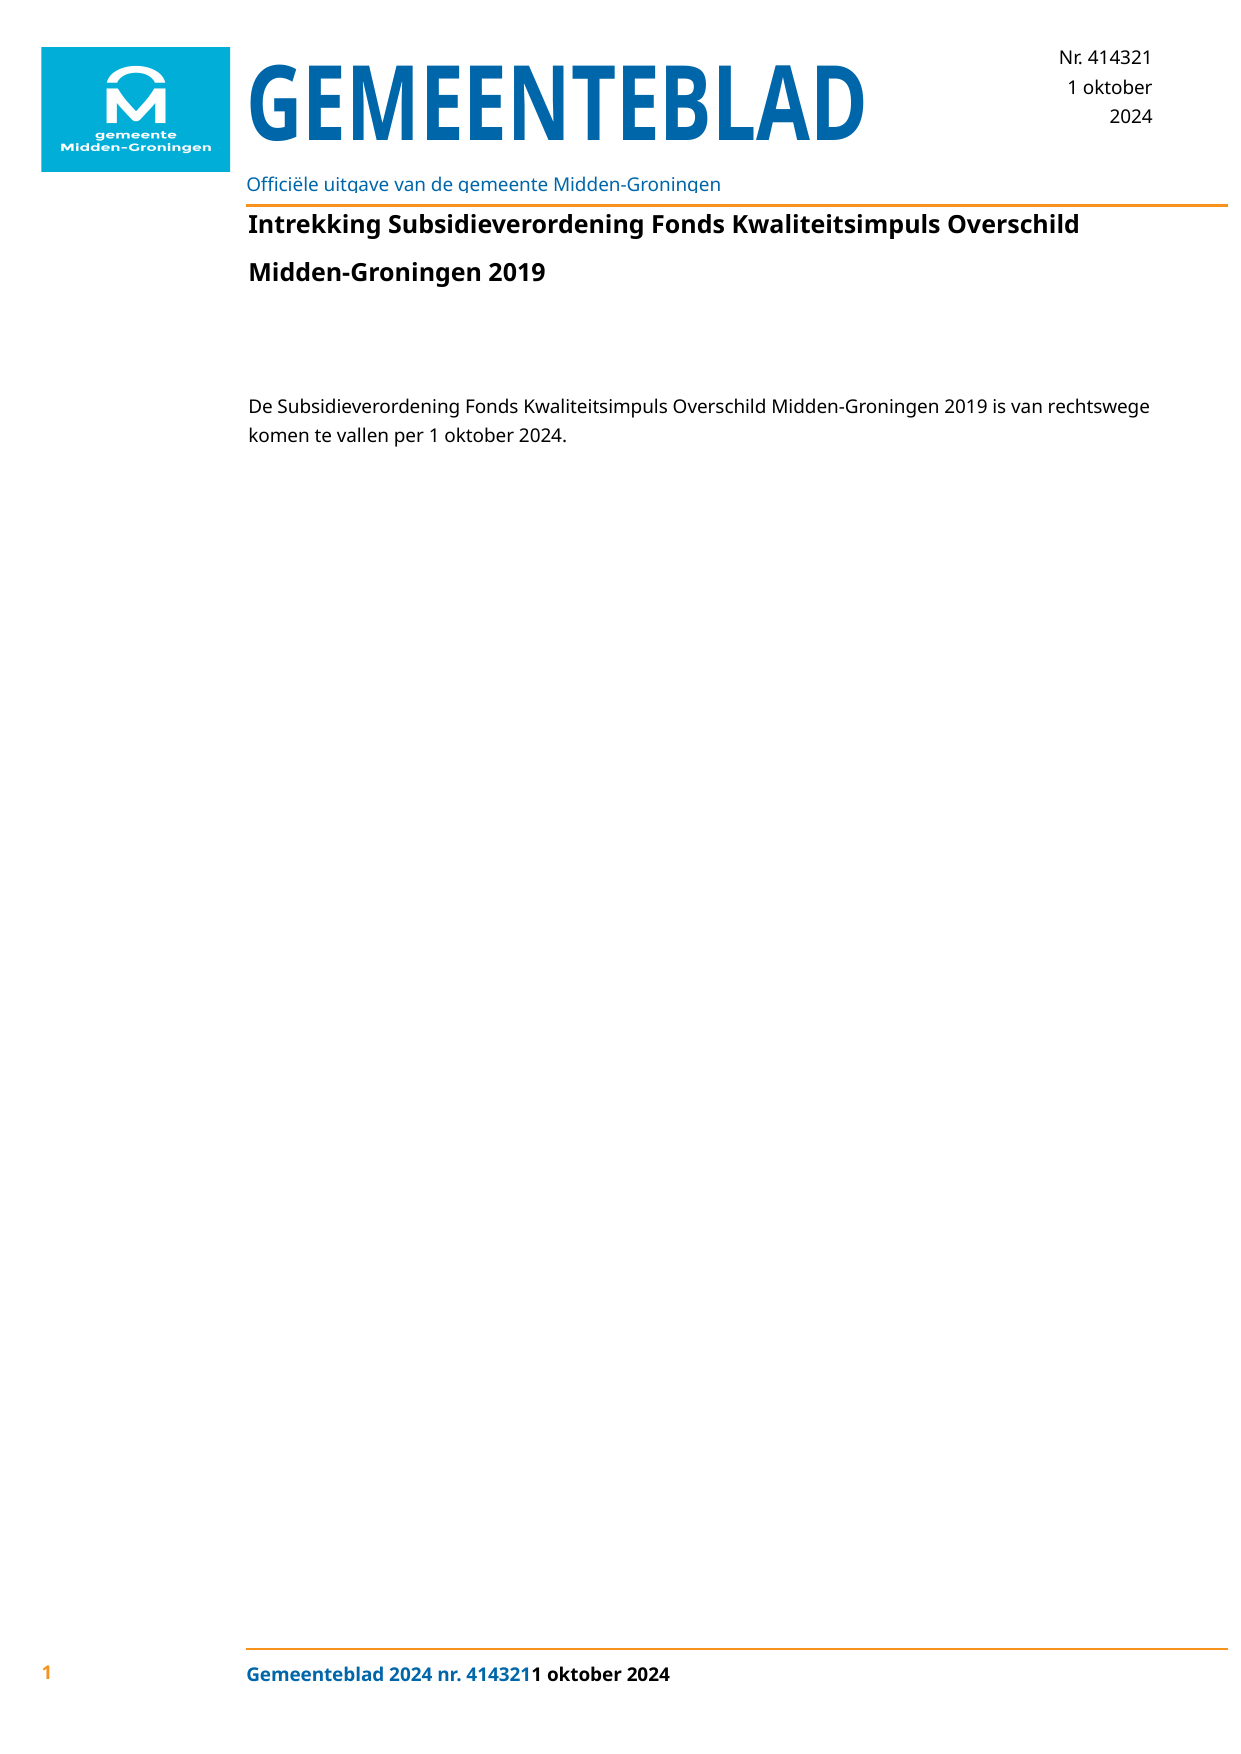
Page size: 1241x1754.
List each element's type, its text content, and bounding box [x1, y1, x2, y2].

picture [108, 66, 164, 82]
text De Subsidieverordening Fonds Kwaliteitsimpuls Overschild Midden-Groningen 2019 is van rechtswege komen te vallen per 1 oktober 2024. [248, 393, 1152, 448]
text Intrekking Subsidieverordening Fonds Kwaliteitsimpuls Overschild Midden-Groningen 2019 [248, 207, 1152, 288]
picture [184, 146, 190, 153]
picture [107, 89, 165, 122]
